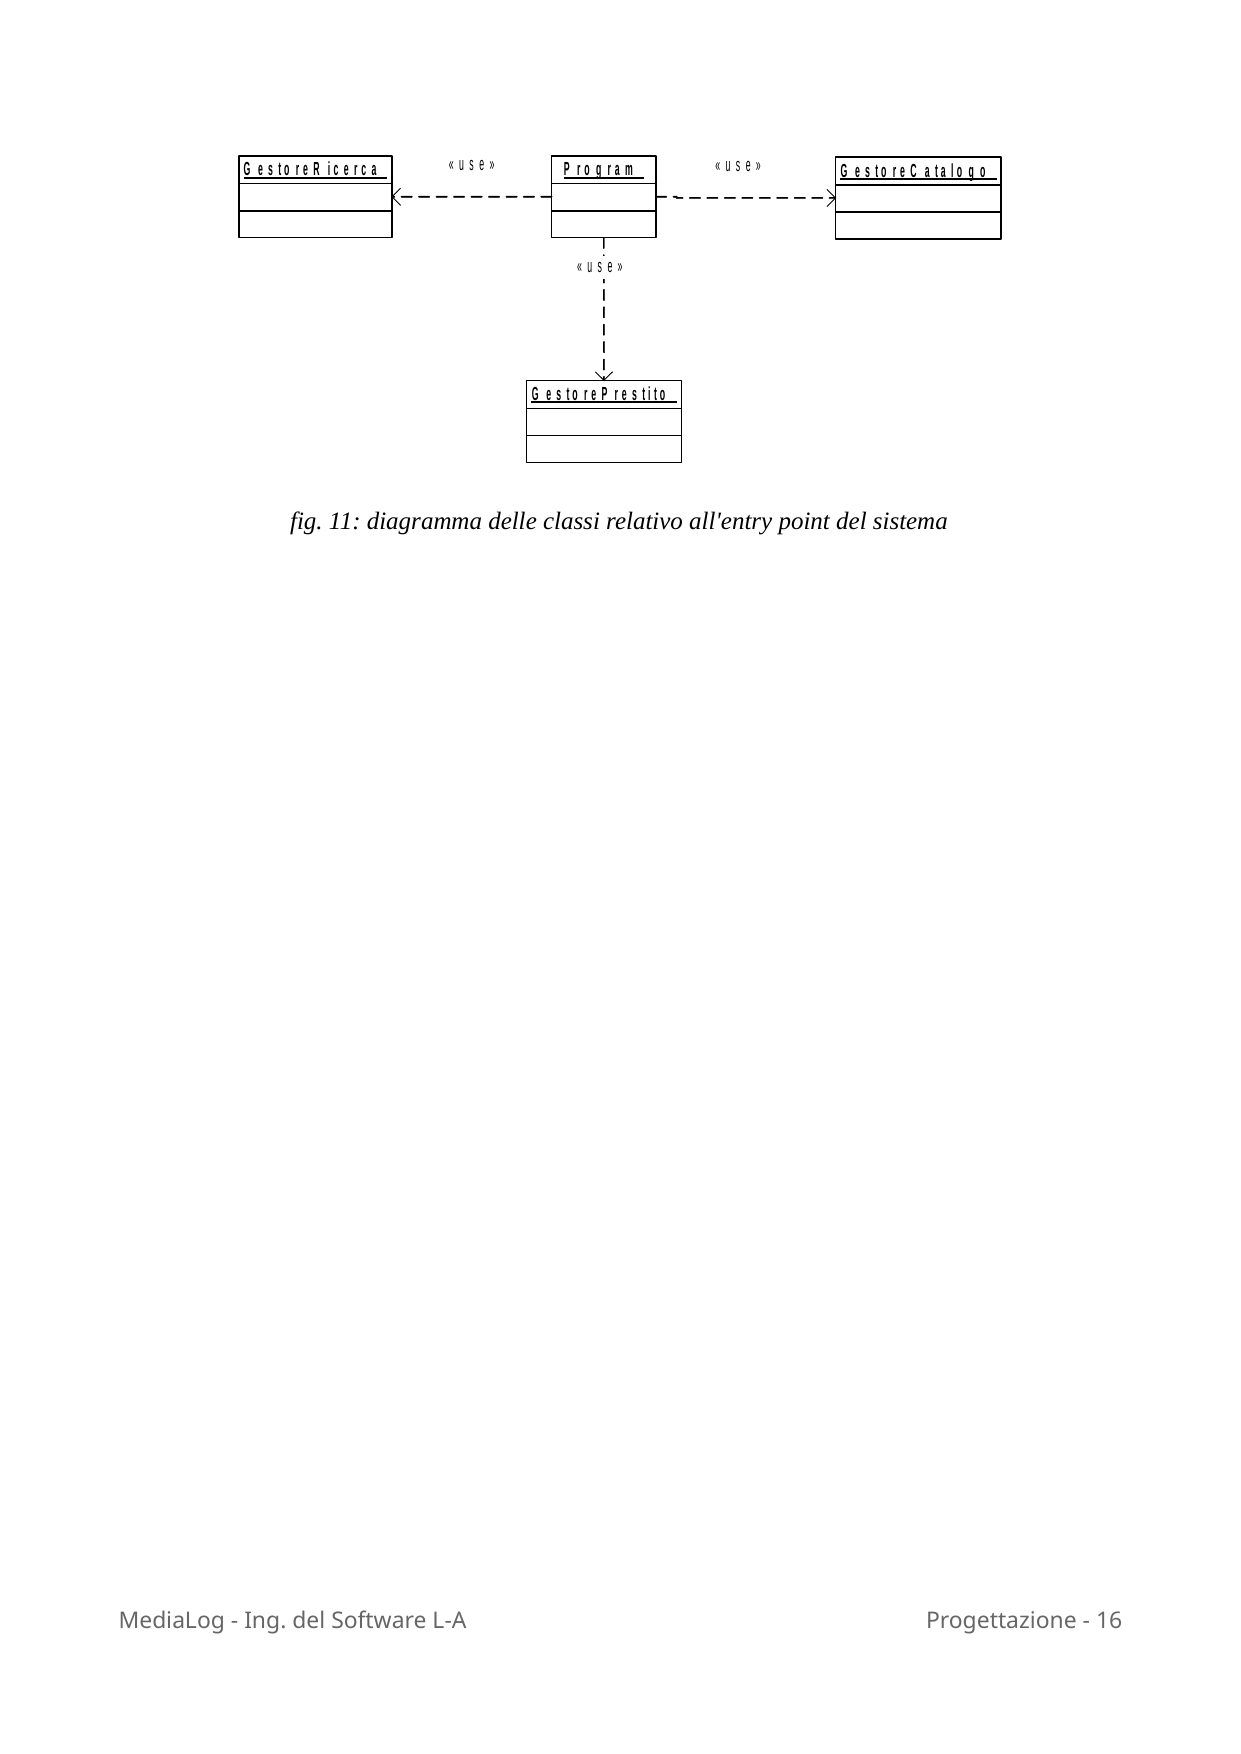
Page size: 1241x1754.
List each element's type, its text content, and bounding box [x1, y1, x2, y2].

text fig. 11: diagramma delle classi relativo all'entry point del sistema [118, 506, 1122, 535]
